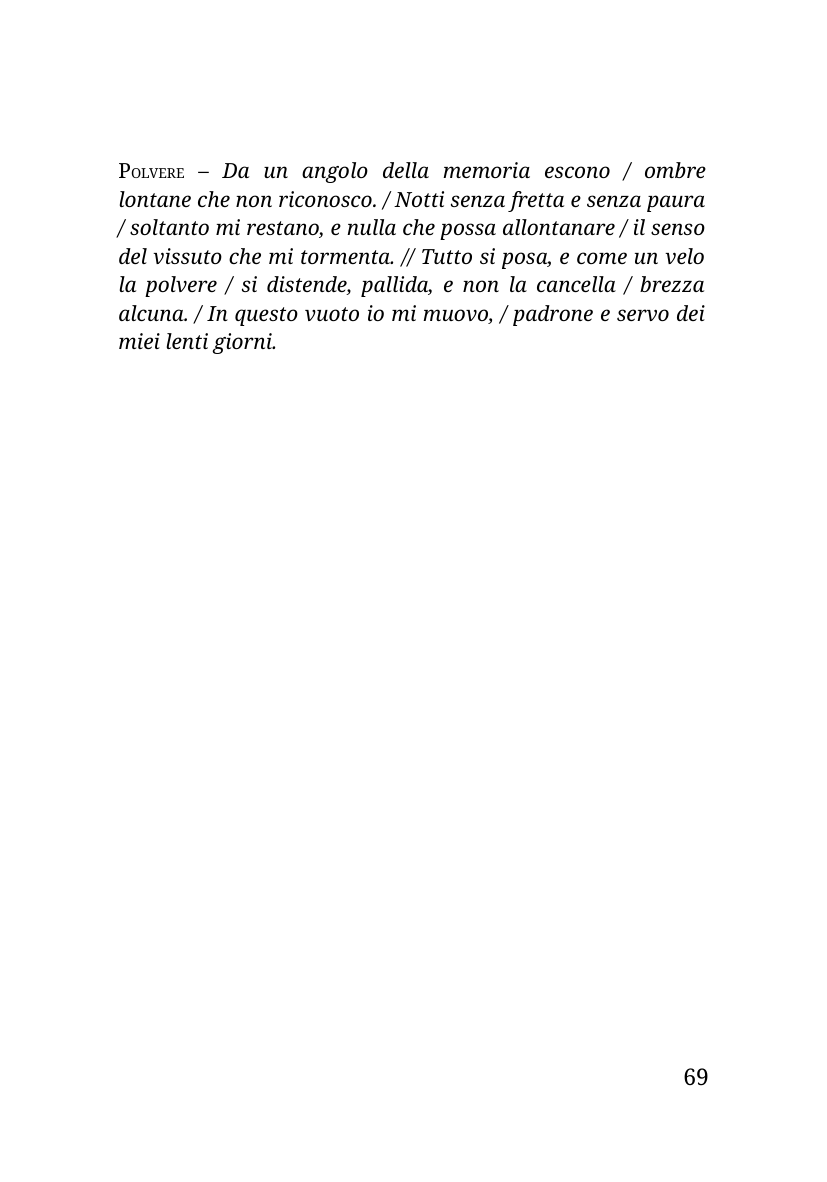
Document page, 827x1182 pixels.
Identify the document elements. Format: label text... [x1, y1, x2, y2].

text Polvere – Da un angolo della memoria escono / ombre lontane che non riconosco. / Notti senza fretta e senza paura / soltanto mi restano, e nulla che possa allontanare / il senso del vissuto che mi tormenta. // Tutto si posa, e come un velo la polvere / si distende, pallida, e non la cancella / brezza alcuna. / In questo vuoto io mi muovo, / padrone e servo dei miei lenti giorni. [118, 157, 709, 356]
